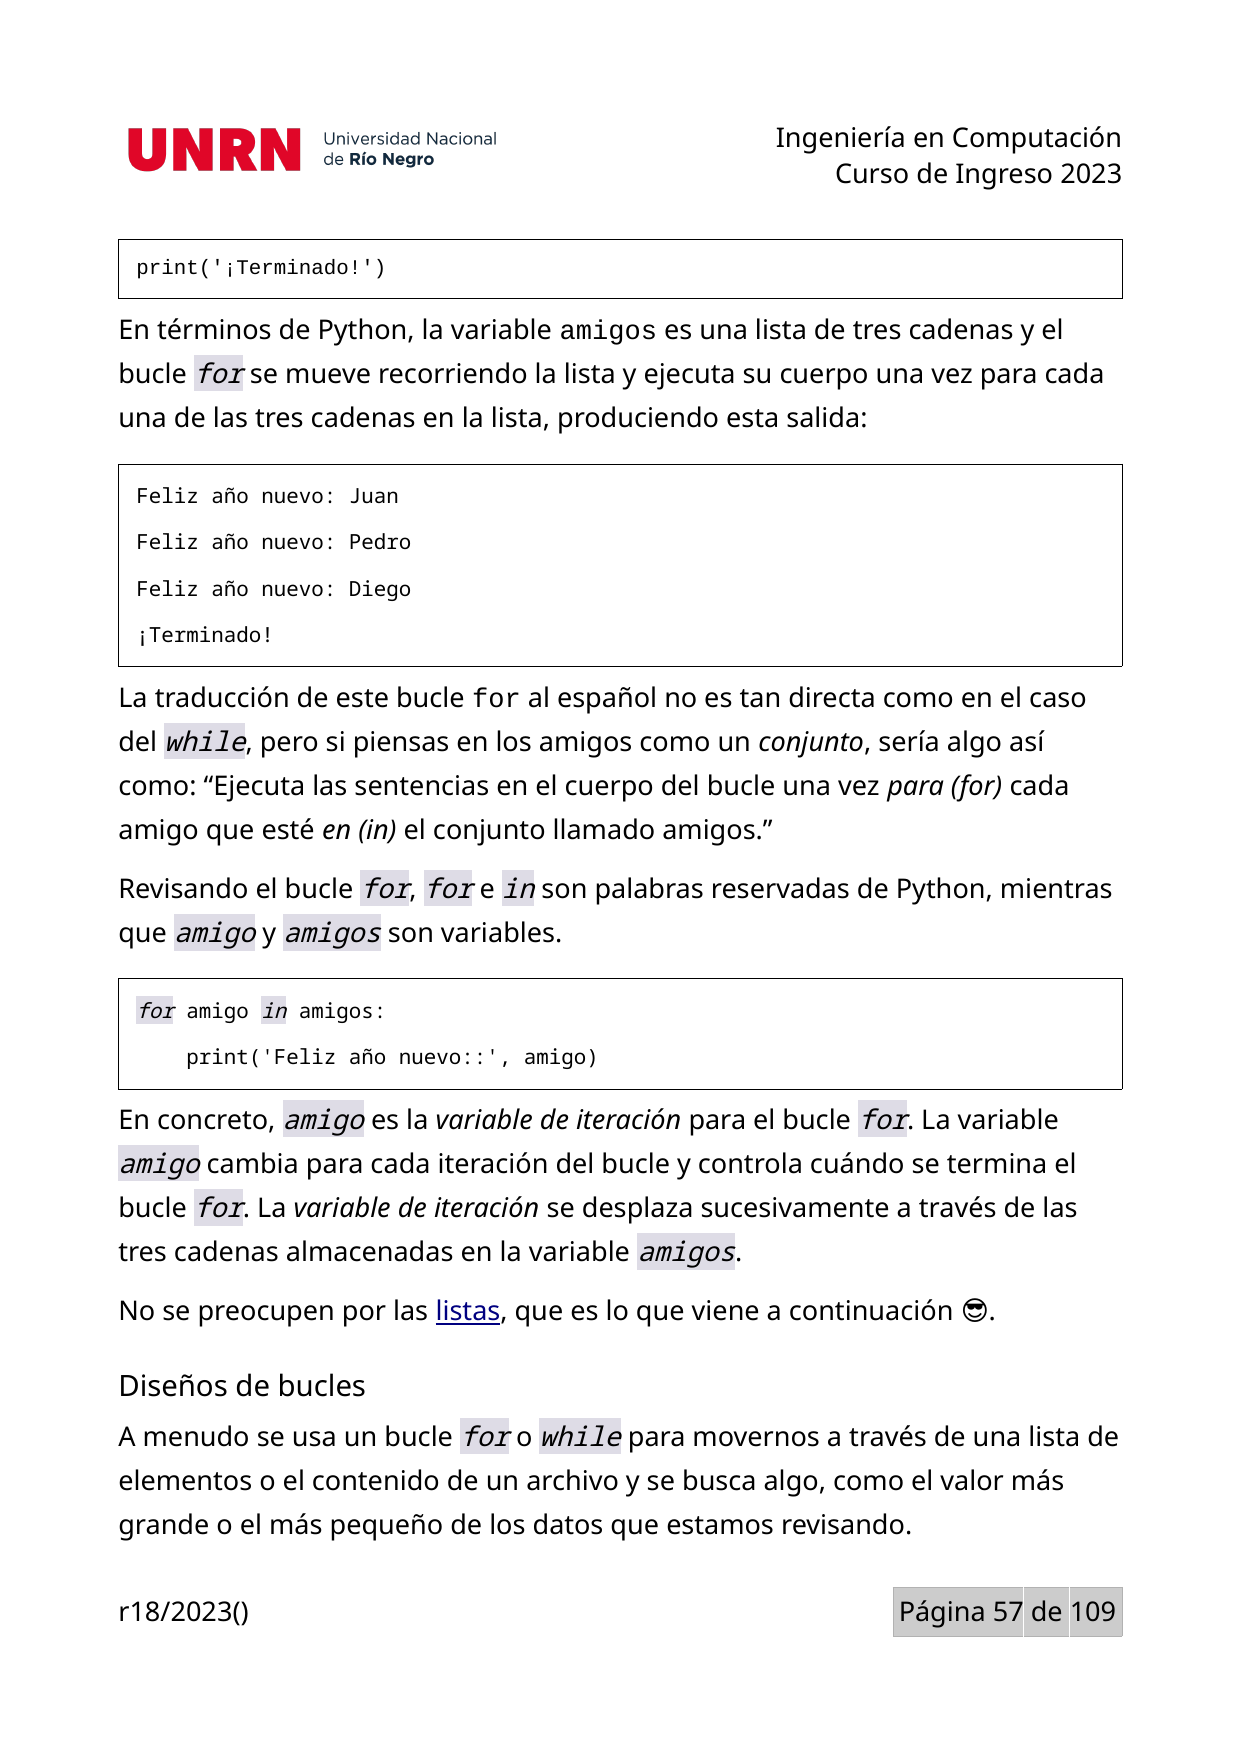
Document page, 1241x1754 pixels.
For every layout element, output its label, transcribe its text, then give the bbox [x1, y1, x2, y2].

text La traducción de este bucle for al español no es tan directa como en el caso del while, pero si piensas en los amigos como un conjunto, sería algo así como: “Ejecuta las sentencias en el cuerpo del bucle una vez para (for) cada amigo que esté en (in) el conjunto llamado amigos.” [118, 678, 1122, 848]
text for amigo in amigos: [119, 979, 1122, 1024]
text Feliz año nuevo: Diego [119, 556, 1122, 602]
text Revisando el bucle for, for e in son palabras reservadas de Python, mientras que amigo y amigos son variables. [118, 869, 1122, 951]
picture [118, 118, 505, 180]
text En términos de Python, la variable amigos es una lista de tres cadenas y el bucle for se mueve recorriendo la lista y ejecuta su cuerpo una vez para cada una de las tres cadenas en la lista, produciendo esta salida: [118, 310, 1122, 436]
subtitle Diseños de bucles [118, 1365, 1122, 1405]
text Feliz año nuevo: Pedro [119, 510, 1122, 556]
text No se preocupen por las listas, que es lo que viene a continuación 😎. [118, 1292, 1122, 1328]
text En concreto, amigo es la variable de iteración para el bucle for. La variable amigo cambia para cada iteración del bucle y controla cuándo se termina el bucle for. La variable de iteración se desplaza sucesivamente a través de las tres cadenas almacenadas en la variable amigos. [118, 1100, 1122, 1270]
text print('Feliz año nuevo::', amigo) [119, 1024, 1122, 1089]
text print('¡Terminado!') [119, 240, 1122, 298]
text A menudo se usa un bucle for o while para movernos a través de una lista de elementos o el contenido de un archivo y se busca algo, como el valor más grande o el más pequeño de los datos que estamos revisando. [118, 1417, 1122, 1543]
text ¡Terminado! [119, 602, 1122, 666]
text Feliz año nuevo: Juan [119, 465, 1122, 510]
